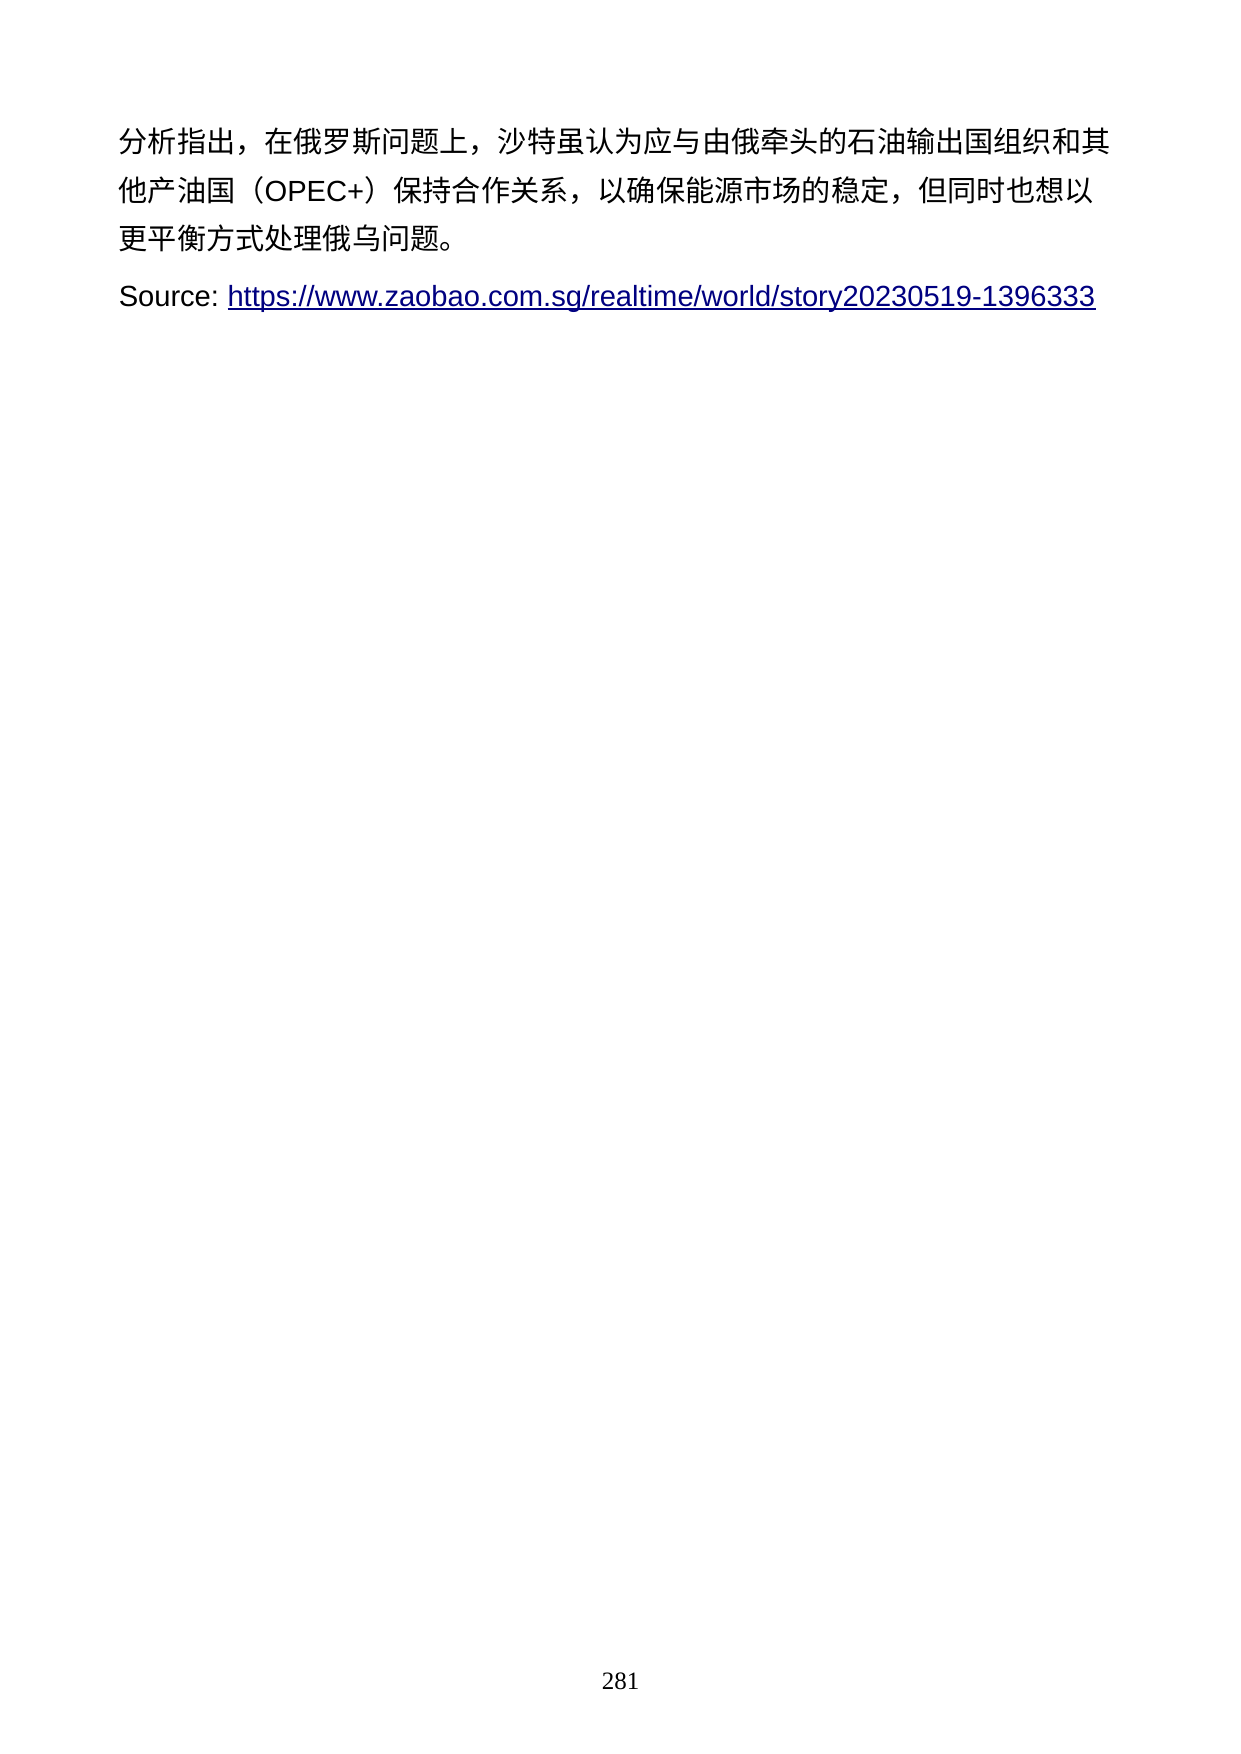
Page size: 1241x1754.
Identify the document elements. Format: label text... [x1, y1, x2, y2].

text Source: https://www.zaobao.com.sg/realtime/world/story20230519-1396333 [118, 279, 1122, 312]
text 分析指出，在俄罗斯问题上，沙特虽认为应与由俄牵头的石油输出国组织和其他产油国（OPEC+）保持合作关系，以确保能源市场的稳定，但同时也想以更平衡方式处理俄乌问题。 [118, 118, 1122, 258]
